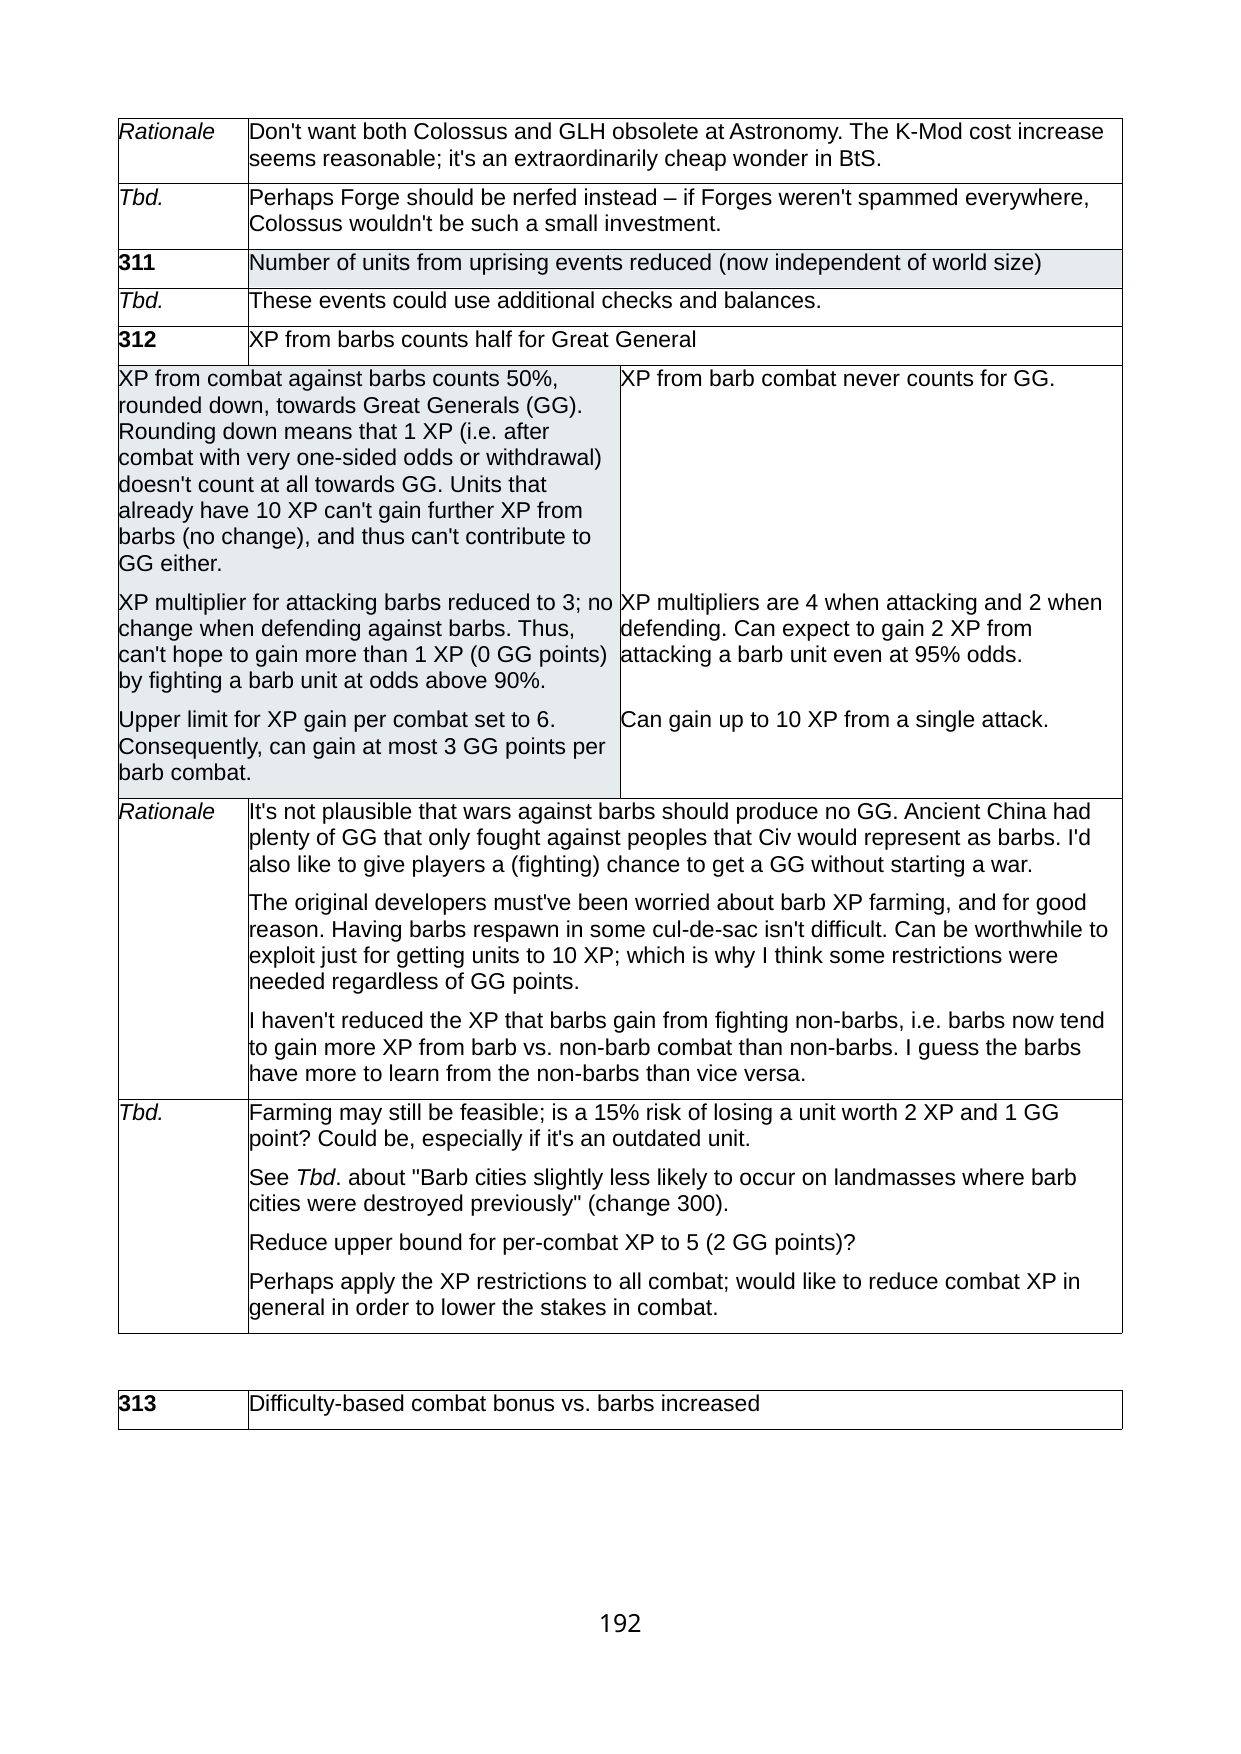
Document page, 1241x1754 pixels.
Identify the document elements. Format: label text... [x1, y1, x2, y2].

table_header Difficulty-based combat bonus vs. barbs increased [249, 1391, 1122, 1429]
table_cell XP from combat against barbs counts 50%, rounded down, towards Great Generals (GG). Rounding down means that 1 XP (i.e. after combat with very one-sided odds or withdrawal) doesn't count at all towards GG. Units that already have 10 XP can't gain further XP from barbs (no change), and thus can't contribute to GG either. XP multiplier for attacking barbs reduced to 3; no change when defending against barbs. Thus, can't hope to gain more than 1 XP (0 GG points) by fighting a barb unit at odds above 90%. Upper limit for XP gain per combat set to 6. Consequently, can gain at most 3 GG points per barb combat. [119, 366, 620, 798]
table_cell Rationale [119, 799, 248, 1098]
table_cell 312 [119, 327, 248, 365]
table_cell Tbd. [119, 1100, 248, 1333]
table_cell These events could use additional checks and balances. [249, 289, 1122, 326]
table_cell Tbd. [119, 184, 248, 248]
table_cell Don't want both Colossus and GLH obsolete at Astronomy. The K-Mod cost increase seems reasonable; it's an extraordinarily cheap wonder in BtS. [249, 119, 1122, 183]
table_cell Rationale [119, 119, 248, 183]
table_cell It's not plausible that wars against barbs should produce no GG. Ancient China had plenty of GG that only fought against peoples that Civ would represent as barbs. I'd also like to give players a (fighting) chance to get a GG without starting a war. The original developers must've been worried about barb XP farming, and for good reason. Having barbs respawn in some cul-de-sac isn't difficult. Can be worthwhile to exploit just for getting units to 10 XP; which is why I think some restrictions were needed regardless of GG points. I haven't reduced the XP that barbs gain from fighting non-barbs, i.e. barbs now tend to gain more XP from barb vs. non-barb combat than non-barbs. I guess the barbs have more to learn from the non-barbs than vice versa. [249, 799, 1122, 1098]
table_cell Tbd. [119, 289, 248, 326]
table_cell XP from barbs counts half for Great General [249, 327, 1122, 365]
table_cell Number of units from uprising events reduced (now independent of world size) [249, 250, 1122, 287]
table_cell 311 [119, 250, 248, 287]
table_header 313 [119, 1391, 248, 1429]
table_cell Farming may still be feasible; is a 15% risk of losing a unit worth 2 XP and 1 GG point? Could be, especially if it's an outdated unit. See Tbd. about "Barb cities slightly less likely to occur on landmasses where barb cities were destroyed previously" (change 300). Reduce upper bound for per-combat XP to 5 (2 GG points)? Perhaps apply the XP restrictions to all combat; would like to reduce combat XP in general in order to lower the stakes in combat. [249, 1100, 1122, 1333]
table_cell Perhaps Forge should be nerfed instead – if Forges weren't spammed everywhere, Colossus wouldn't be such a small investment. [249, 184, 1122, 248]
table_cell XP from barb combat never counts for GG. XP multipliers are 4 when attacking and 2 when defending. Can expect to gain 2 XP from attacking a barb unit even at 95% odds. Can gain up to 10 XP from a single attack. [621, 366, 1122, 798]
